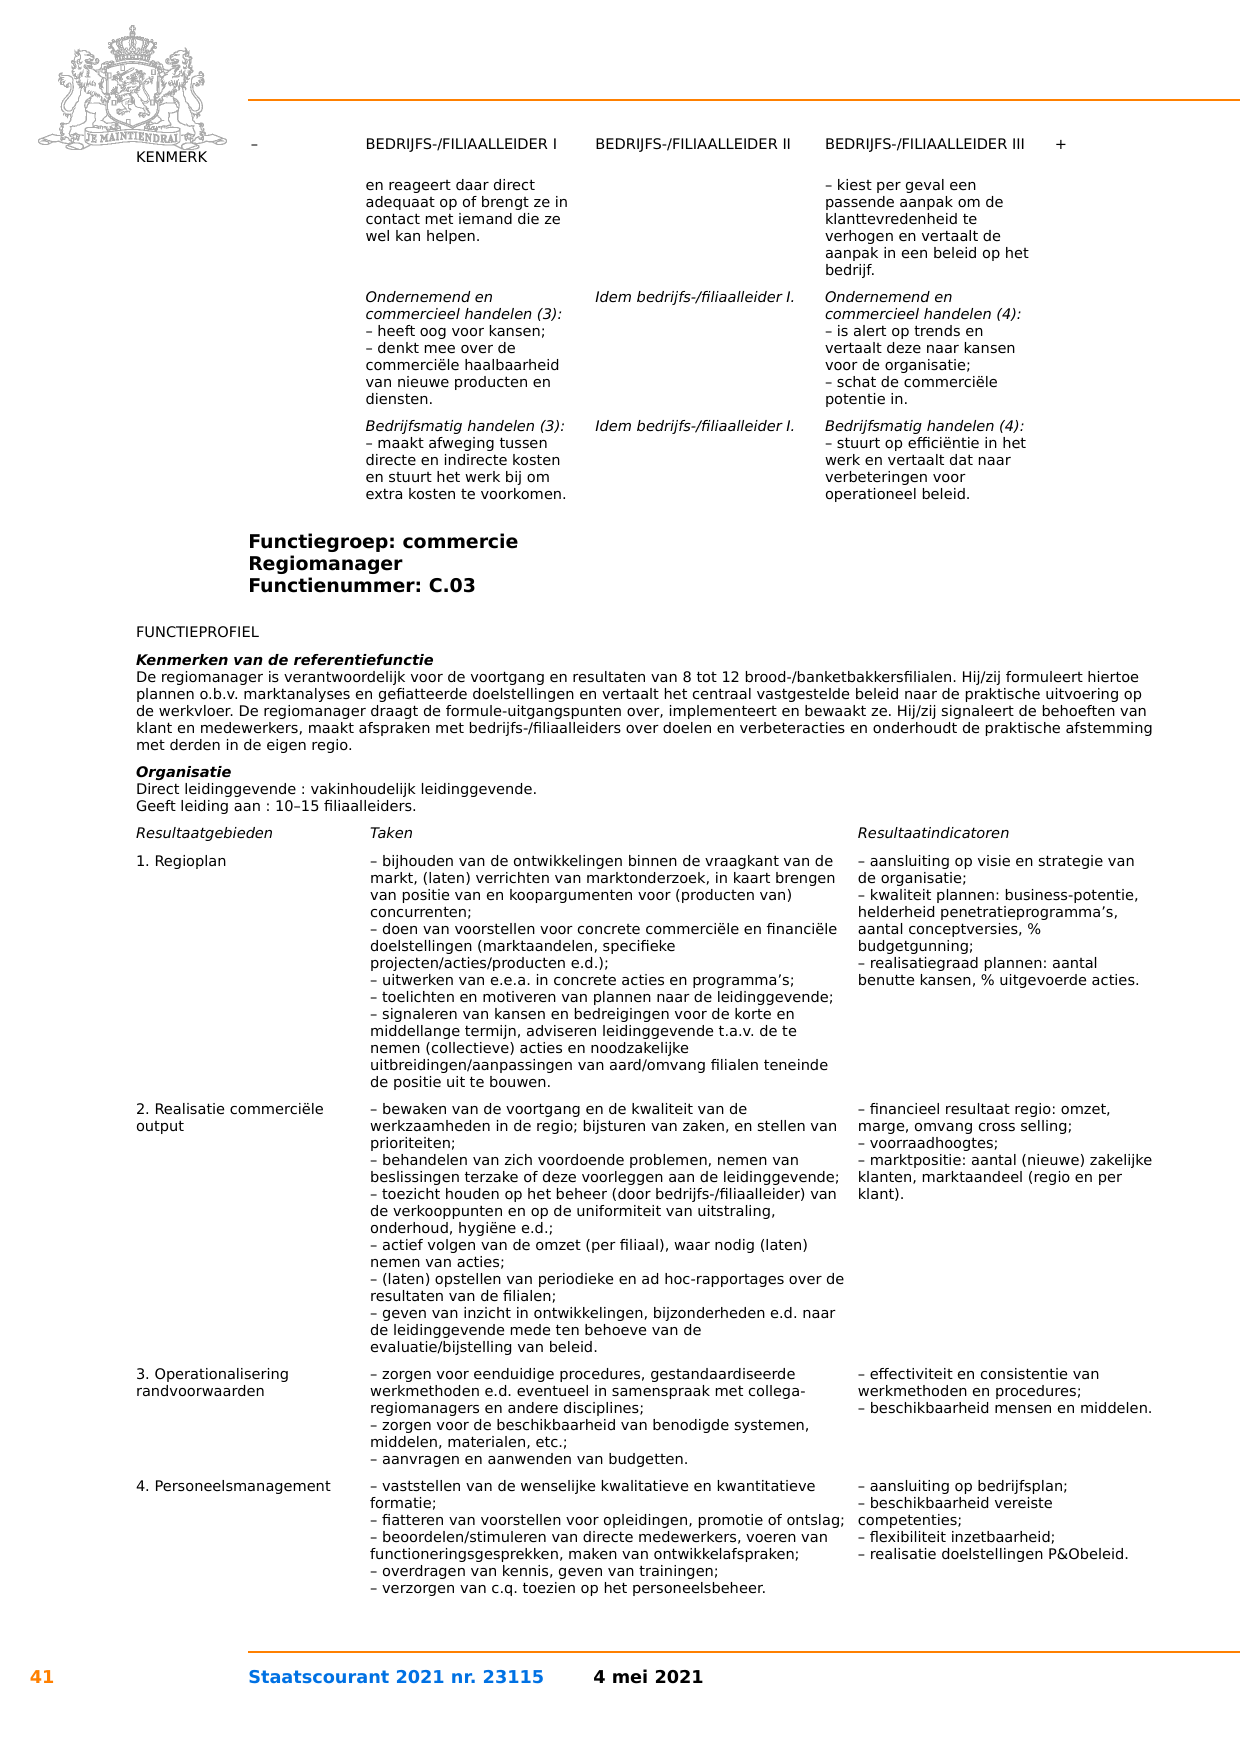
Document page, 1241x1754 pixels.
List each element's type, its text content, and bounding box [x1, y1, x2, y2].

table_cell Idem bedrijfs-/filiaalleider I. [590, 284, 818, 413]
table_cell [245, 172, 359, 508]
table_cell – bewaken van de voortgang en de kwaliteit van de werkzaamheden in de regio; bijsturen van zaken, en stellen van prioriteiten; – behandelen van zich voordoende problemen, nemen van beslissingen terzake of deze voorleggen aan de leidinggevende; – toezicht houden op het beheer (door bedrijfs-/filiaalleider) van de verkooppunten en op de uniformiteit van uitstraling, onderhoud, hygiëne e.d.; – actief volgen van de omzet (per filiaal), waar nodig (laten) nemen van acties; – (laten) opstellen van periodieke en ad hoc-rapportages over de resultaten van de filialen; – geven van inzicht in ontwikkelingen, bijzonderheden e.d. naar de leidinggevende mede ten behoeve van de evaluatie/bijstelling van beleid. [365, 1096, 851, 1360]
table_cell Bedrijfsmatig handelen (4): – stuurt op efficiëntie in het werk en vertaalt dat naar verbeteringen voor operationeel beleid. [819, 414, 1048, 508]
table_header BEDRIJFS-/FILIAALLEIDER II [590, 131, 818, 171]
table_cell 4. Personeelsmanagement [131, 1474, 364, 1602]
table_header KENMERK [131, 131, 244, 171]
table_cell [1049, 172, 1163, 508]
table_cell 1. Regioplan [131, 848, 364, 1095]
table_cell – kiest per geval een passende aanpak om de klanttevredenheid te verhogen en vertaalt de aanpak in een beleid op het bedrijf. [819, 172, 1048, 283]
table_cell – aansluiting op visie en strategie van de organisatie; – kwaliteit plannen: business-potentie, helderheid penetratieprogramma’s, aantal conceptversies, % budgetgunning; – realisatiegraad plannen: aantal benutte kansen, % uitgevoerde acties. [852, 848, 1163, 1095]
table_cell [590, 172, 818, 283]
table_cell Ondernemend en commercieel handelen (3): – heeft oog voor kansen; – denkt mee over de commerciële haalbaarheid van nieuwe producten en diensten. [360, 284, 589, 413]
picture [38, 25, 227, 150]
table_cell – effectiviteit en consistentie van werkmethoden en procedures; – beschikbaarheid mensen en middelen. [852, 1361, 1163, 1473]
table_cell – aansluiting op bedrijfsplan; – beschikbaarheid vereiste competenties; – flexibiliteit inzetbaarheid; – realisatie doelstellingen P&Obeleid. [852, 1474, 1163, 1602]
table_header – [245, 131, 359, 171]
table_cell 3. Operationalisering randvoorwaarden [131, 1361, 364, 1473]
table_cell Resultaatgebieden [131, 821, 364, 847]
text Functiegroep: commercie [248, 531, 1163, 553]
table_cell Kenmerken van de referentiefunctie De regiomanager is verantwoordelijk voor de voortgang en resultaten van 8 tot 12 brood-/banketbakkersfilialen. Hij/zij formuleert hiertoe plannen o.b.v. marktanalyses en gefiatteerde doelstellingen en vertaalt het centraal vastgestelde beleid naar de praktische uitvoering op de werkvloer. De regiomanager draagt de formule-uitgangspunten over, implementeert en bewaakt ze. Hij/zij signaleert de behoeften van klant en medewerkers, maakt afspraken met bedrijfs-/filiaalleiders over doelen en verbeteracties en onderhoudt de praktische afstemming met derden in de eigen regio. [131, 647, 1163, 758]
table_cell – bijhouden van de ontwikkelingen binnen de vraagkant van de markt, (laten) verrichten van marktonderzoek, in kaart brengen van positie van en koopargumenten voor (producten van) concurrenten; – doen van voorstellen voor concrete commerciële en financiële doelstellingen (marktaandelen, specifieke projecten/acties/producten e.d.); – uitwerken van e.e.a. in concrete acties en programma’s; – toelichten en motiveren van plannen naar de leidinggevende; – signaleren van kansen en bedreigingen voor de korte en middellange termijn, adviseren leidinggevende t.a.v. de te nemen (collectieve) acties en noodzakelijke uitbreidingen/aanpassingen van aard/omvang filialen teneinde de positie uit te bouwen. [365, 848, 851, 1095]
table_header + [1049, 131, 1163, 171]
table_cell [131, 172, 244, 508]
table_cell – financieel resultaat regio: omzet, marge, omvang cross selling; – voorraadhoogtes; – marktpositie: aantal (nieuwe) zakelijke klanten, marktaandeel (regio en per klant). [852, 1096, 1163, 1360]
table_header BEDRIJFS-/FILIAALLEIDER I [360, 131, 589, 171]
text Functienummer: C.03 [248, 575, 1163, 597]
text Regiomanager [248, 553, 1163, 575]
table_cell Resultaatindicatoren [852, 821, 1163, 847]
table_header BEDRIJFS-/FILIAALLEIDER III [819, 131, 1048, 171]
table_cell Idem bedrijfs-/filiaalleider I. [590, 414, 818, 508]
table_cell Ondernemend en commercieel handelen (4): – is alert op trends en vertaalt deze naar kansen voor de organisatie; – schat de commerciële potentie in. [819, 284, 1048, 413]
table_cell Bedrijfsmatig handelen (3): – maakt afweging tussen directe en indirecte kosten en stuurt het werk bij om extra kosten te voorkomen. [360, 414, 589, 508]
table_cell – vaststellen van de wenselijke kwalitatieve en kwantitatieve formatie; – fiatteren van voorstellen voor opleidingen, promotie of ontslag; – beoordelen/stimuleren van directe medewerkers, voeren van functioneringsgesprekken, maken van ontwikkelafspraken; – overdragen van kennis, geven van trainingen; – verzorgen van c.q. toezien op het personeelsbeheer. [365, 1474, 851, 1602]
table_cell Organisatie Direct leidinggevende : vakinhoudelijk leidinggevende. Geeft leiding aan : 10–15 filiaalleiders. [131, 759, 1163, 820]
table_cell Taken [365, 821, 851, 847]
table_header FUNCTIEPROFIEL [131, 620, 1163, 646]
table_cell 2. Realisatie commerciële output [131, 1096, 364, 1360]
table_cell en reageert daar direct adequaat op of brengt ze in contact met iemand die ze wel kan helpen. [360, 172, 589, 283]
table_cell – zorgen voor eenduidige procedures, gestandaardiseerde werkmethoden e.d. eventueel in samenspraak met collega-regiomanagers en andere disciplines; – zorgen voor de beschikbaarheid van benodigde systemen, middelen, materialen, etc.; – aanvragen en aanwenden van budgetten. [365, 1361, 851, 1473]
